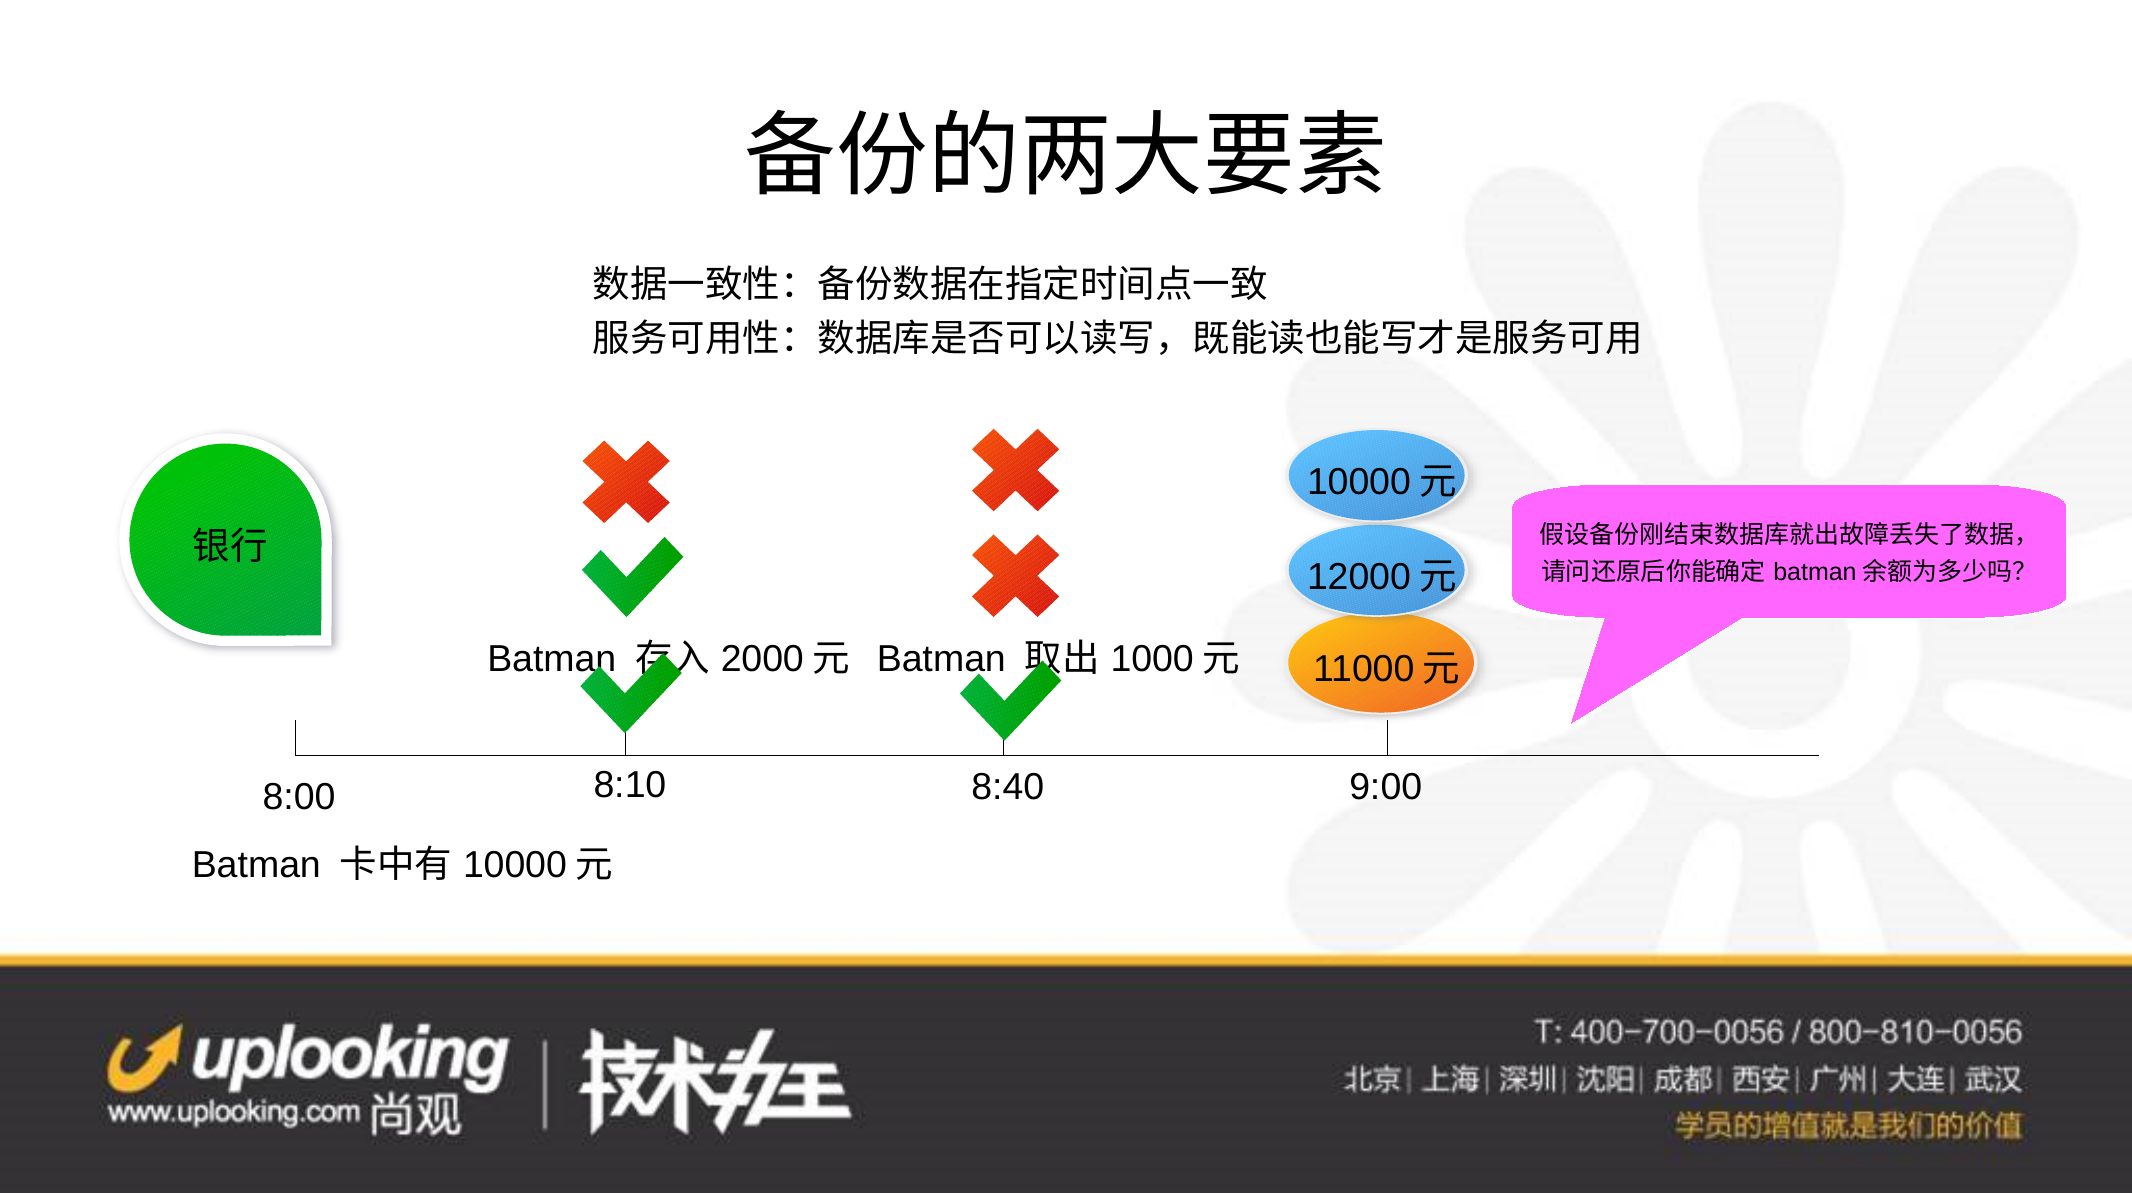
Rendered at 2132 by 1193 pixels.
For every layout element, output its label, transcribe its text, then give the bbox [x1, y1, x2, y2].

title 备份的两大要素 [106, 47, 2026, 247]
text_box Batman 取出1000元 [862, 620, 1347, 697]
text_box 8:40 [956, 758, 1111, 815]
text_box 假设备份刚结束数据库就出故障丢失了数据， 请问还原后你能确定batman余额为多少吗？ [1511, 484, 2067, 725]
text_box 8:00 [248, 767, 402, 825]
text_box 8:10 [578, 755, 733, 813]
picture [0, 0, 2132, 1193]
text_box Batman 卡中有10000元 [177, 826, 662, 939]
text_box 数据一致性：备份数据在指定时间点一致 服务可用性：数据库是否可以读写，既能读也能写才是服务可用 [577, 246, 1689, 408]
text_box 9:00 [1334, 758, 1489, 815]
text_box Batman 存入2000元 [472, 620, 862, 697]
